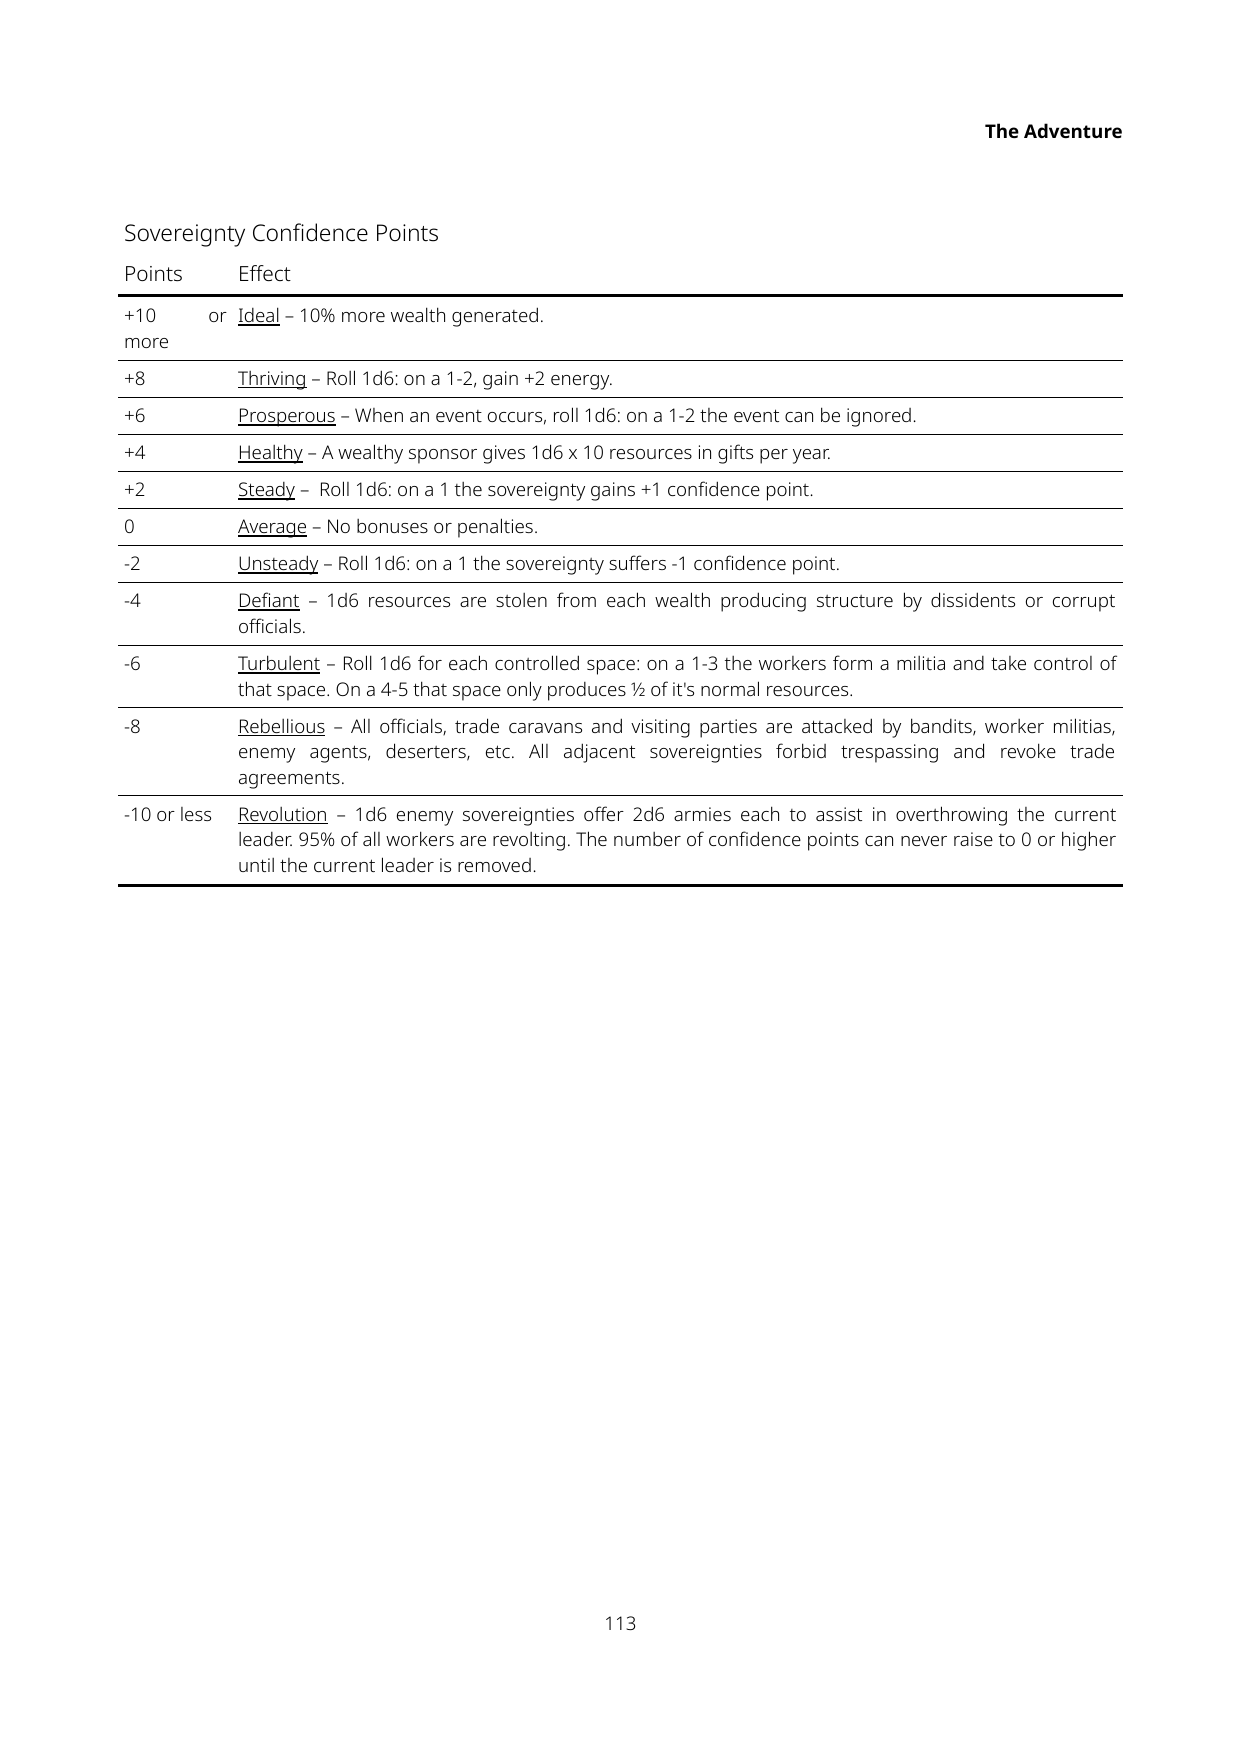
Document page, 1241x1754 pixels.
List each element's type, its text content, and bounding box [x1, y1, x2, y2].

table_cell Rebellious – All officials, trade caravans and visiting parties are attacked by bandits, worker militias, enemy agents, deserters, etc. All adjacent sovereignties forbid trespassing and revoke trade agreements. [232, 708, 1123, 795]
table_cell +8 [118, 361, 232, 397]
table_cell +4 [118, 435, 232, 471]
table_cell Average – No bonuses or penalties. [232, 509, 1123, 545]
table_cell Unsteady – Roll 1d6: on a 1 the sovereignty suffers -1 confidence point. [232, 546, 1123, 582]
table_cell Points [118, 254, 232, 294]
table_cell Ideal – 10% more wealth generated. [232, 297, 1123, 359]
table_cell -6 [118, 646, 232, 707]
table_cell +2 [118, 472, 232, 508]
table_cell -4 [118, 583, 232, 644]
table_cell Turbulent – Roll 1d6 for each controlled space: on a 1-3 the workers form a militia and take control of that space. On a 4-5 that space only produces ½ of it's normal resources. [232, 646, 1123, 707]
table_cell Defiant – 1d6 resources are stolen from each wealth producing structure by dissidents or corrupt officials. [232, 583, 1123, 644]
table_cell Effect [232, 254, 1123, 294]
table_cell -10 or less [118, 796, 232, 883]
table_cell 0 [118, 509, 232, 545]
table_cell Prosperous – When an event occurs, roll 1d6: on a 1-2 the event can be ignored. [232, 398, 1123, 434]
table_header Sovereignty Confidence Points [118, 211, 1123, 254]
table_cell Healthy – A wealthy sponsor gives 1d6 x 10 resources in gifts per year. [232, 435, 1123, 471]
table_cell Revolution – 1d6 enemy sovereignties offer 2d6 armies each to assist in overthrowing the current leader. 95% of all workers are revolting. The number of confidence points can never raise to 0 or higher until the current leader is removed. [232, 796, 1123, 883]
table_cell -8 [118, 708, 232, 795]
table_cell Thriving – Roll 1d6: on a 1-2, gain +2 energy. [232, 361, 1123, 397]
table_cell -2 [118, 546, 232, 582]
table_cell Steady – Roll 1d6: on a 1 the sovereignty gains +1 confidence point. [232, 472, 1123, 508]
table_cell +6 [118, 398, 232, 434]
table_cell +10 or more [118, 297, 232, 359]
